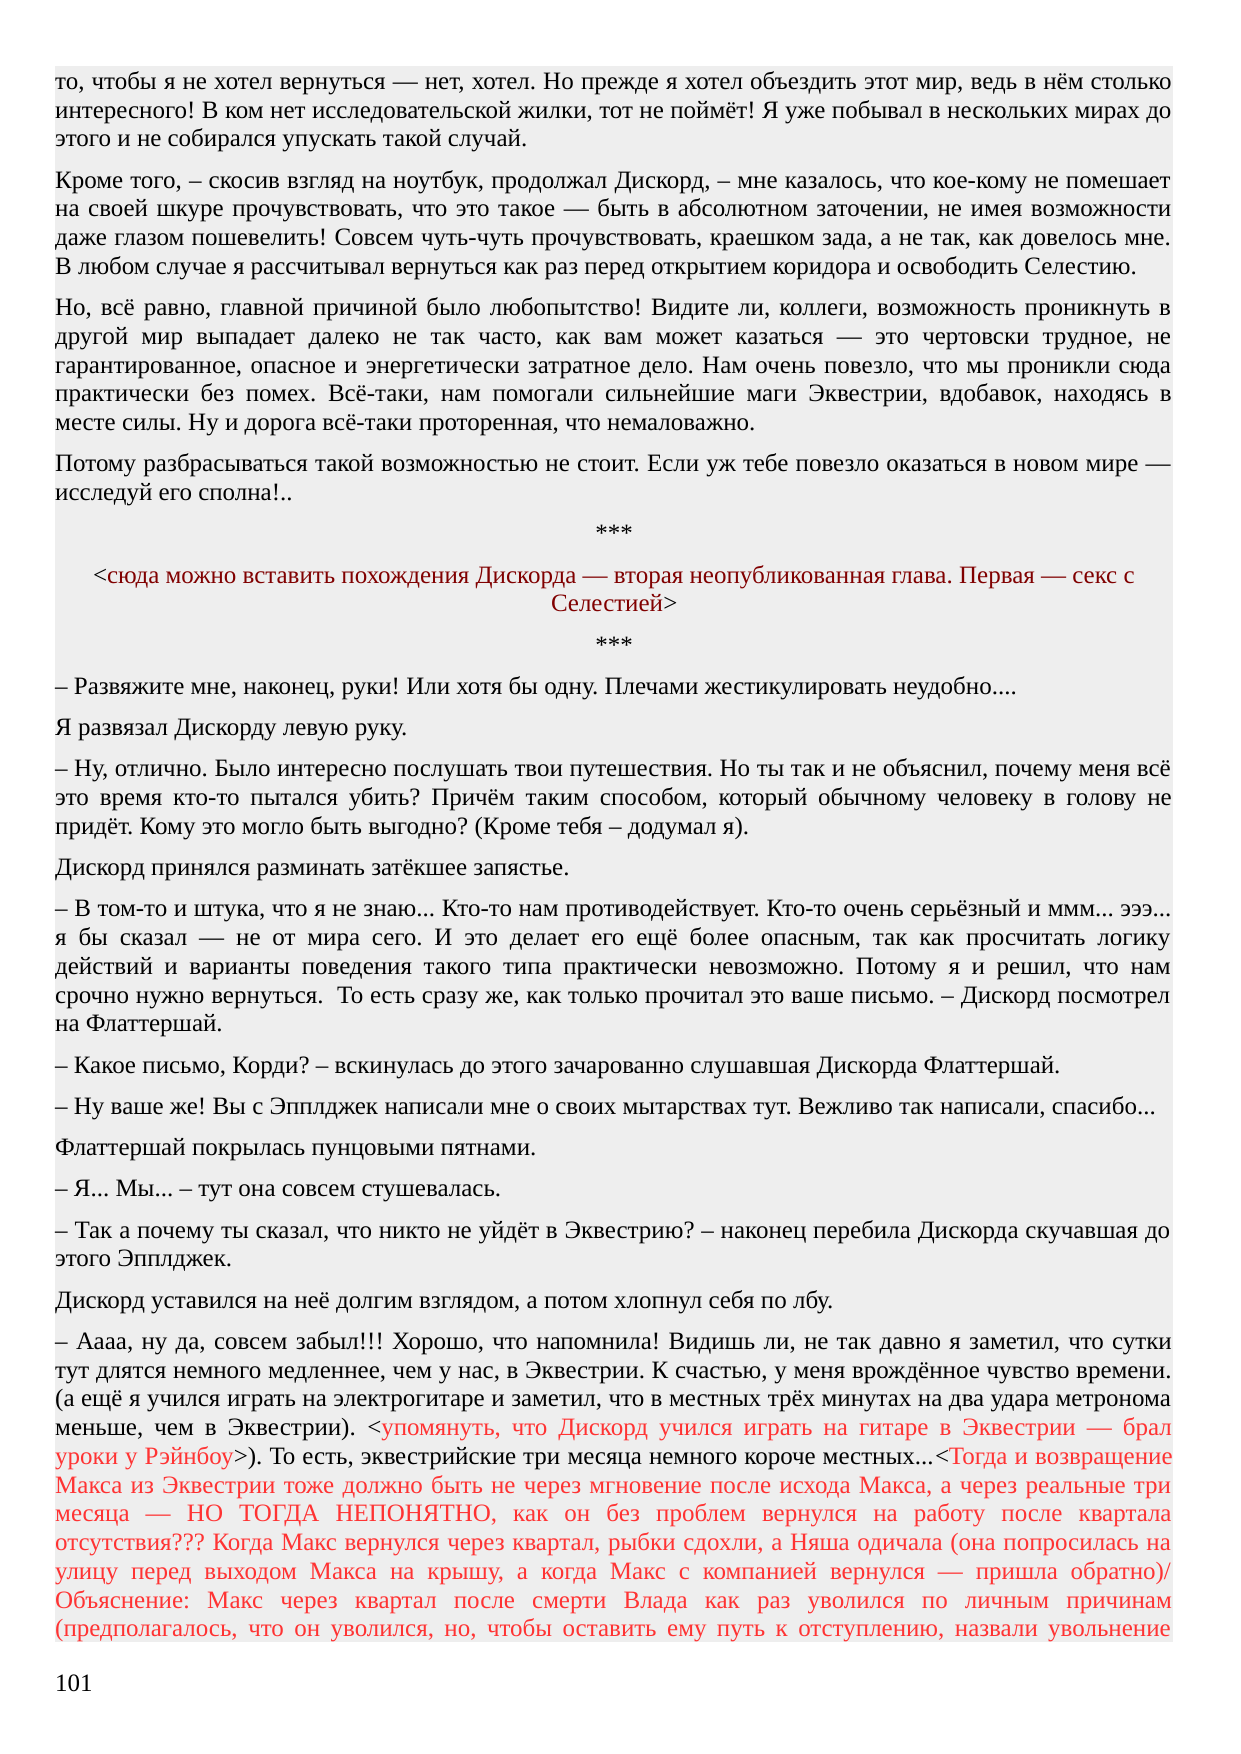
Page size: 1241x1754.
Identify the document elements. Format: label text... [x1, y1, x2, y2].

text <сюда можно вставить похождения Дискорда — вторая неопубликованная глава. Первая — секс с Селестией> [55, 560, 1173, 617]
text – Аааа, ну да, совсем забыл!!! Хорошо, что напомнила! Видишь ли, не так давно я заметил, что сутки тут длятся немного медленнее, чем у нас, в Эквестрии. К счастью, у меня врождённое чувство времени. (а ещё я учился играть на электрогитаре и заметил, что в местных трёх минутах на два удара метронома меньше, чем в Эквестрии). <упомянуть, что Дискорд учился играть на гитаре в Эквестрии — брал уроки у Рэйнбоу>). То есть, эквестрийские три месяца немного короче местных...<Тогда и возвращение Макса из Эквестрии тоже должно быть не через мгновение после исхода Макса, а через реальные три месяца — НО ТОГДА НЕПОНЯТНО, как он без проблем вернулся на работу после квартала отсутствия??? Когда Макс вернулся через квартал, рыбки сдохли, а Няша одичала (она попросилась на улицу перед выходом Макса на крышу, а когда Макс с компанией вернулся — пришла обратно)/ Объяснение: Макс через квартал после смерти Влада как раз уволился по личным причинам (предполагалось, что он уволился, но, чтобы оставить ему путь к отступлению, назвали увольнение [55, 1326, 1173, 1642]
text Дискорд принялся разминать затёкшее запястье. [55, 852, 1173, 881]
text – Я... Мы... – тут она совсем стушевалась. [55, 1173, 1173, 1202]
text Флаттершай покрылась пунцовыми пятнами. [55, 1132, 1173, 1161]
text Дискорд уставился на неё долгим взглядом, а потом хлопнул себя по лбу. [55, 1285, 1173, 1313]
text – Ну, отлично. Было интересно послушать твои путешествия. Но ты так и не объяснил, почему меня всё это время кто-то пытался убить? Причём таким способом, который обычному человеку в голову не придёт. Кому это могло быть выгодно? (Кроме тебя – додумал я). [55, 753, 1173, 840]
text Я развязал Дискорду левую руку. [55, 712, 1173, 741]
text то, чтобы я не хотел вернуться — нет, хотел. Но прежде я хотел объездить этот мир, ведь в нём столько интересного! В ком нет исследовательской жилки, тот не поймёт! Я уже побывал в нескольких мирах до этого и не собирался упускать такой случай. [55, 66, 1173, 152]
text Но, всё равно, главной причиной было любопытство! Видите ли, коллеги, возможность проникнуть в другой мир выпадает далеко не так часто, как вам может казаться — это чертовски трудное, не гарантированное, опасное и энергетически затратное дело. Нам очень повезло, что мы проникли сюда практически без помех. Всё-таки, нам помогали сильнейшие маги Эквестрии, вдобавок, находясь в месте силы. Ну и дорога всё-таки проторенная, что немаловажно. [55, 292, 1173, 436]
text – В том-то и штука, что я не знаю... Кто-то нам противодействует. Кто-то очень серьёзный и ммм... эээ... я бы сказал — не от мира сего. И это делает его ещё более опасным, так как просчитать логику действий и варианты поведения такого типа практически невозможно. Потому я и решил, что нам срочно нужно вернуться. То есть сразу же, как только прочитал это ваше письмо. – Дискорд посмотрел на Флаттершай. [55, 893, 1173, 1037]
text *** [55, 630, 1173, 658]
text – Развяжите мне, наконец, руки! Или хотя бы одну. Плечами жестикулировать неудобно.... [55, 671, 1173, 700]
text – Ну ваше же! Вы с Эпплджек написали мне о своих мытарствах тут. Вежливо так написали, спасибо... [55, 1091, 1173, 1120]
text – Так а почему ты сказал, что никто не уйдёт в Эквестрию? – наконец перебила Дискорда скучавшая до этого Эпплджек. [55, 1215, 1173, 1272]
text – Какое письмо, Корди? – вскинулась до этого зачарованно слушавшая Дискорда Флаттершай. [55, 1050, 1173, 1078]
text Потому разбрасываться такой возможностью не стоит. Если уж тебе повезло оказаться в новом мире — исследуй его сполна!.. [55, 448, 1173, 506]
text Кроме того, – скосив взгляд на ноутбук, продолжал Дискорд, – мне казалось, что кое-кому не помешает на своей шкуре прочувствовать, что это такое — быть в абсолютном заточении, не имея возможности даже глазом пошевелить! Совсем чуть-чуть прочувствовать, краешком зада, а не так, как довелось мне. В любом случае я рассчитывал вернуться как раз перед открытием коридора и освободить Селестию. [55, 165, 1173, 280]
text *** [55, 518, 1173, 547]
